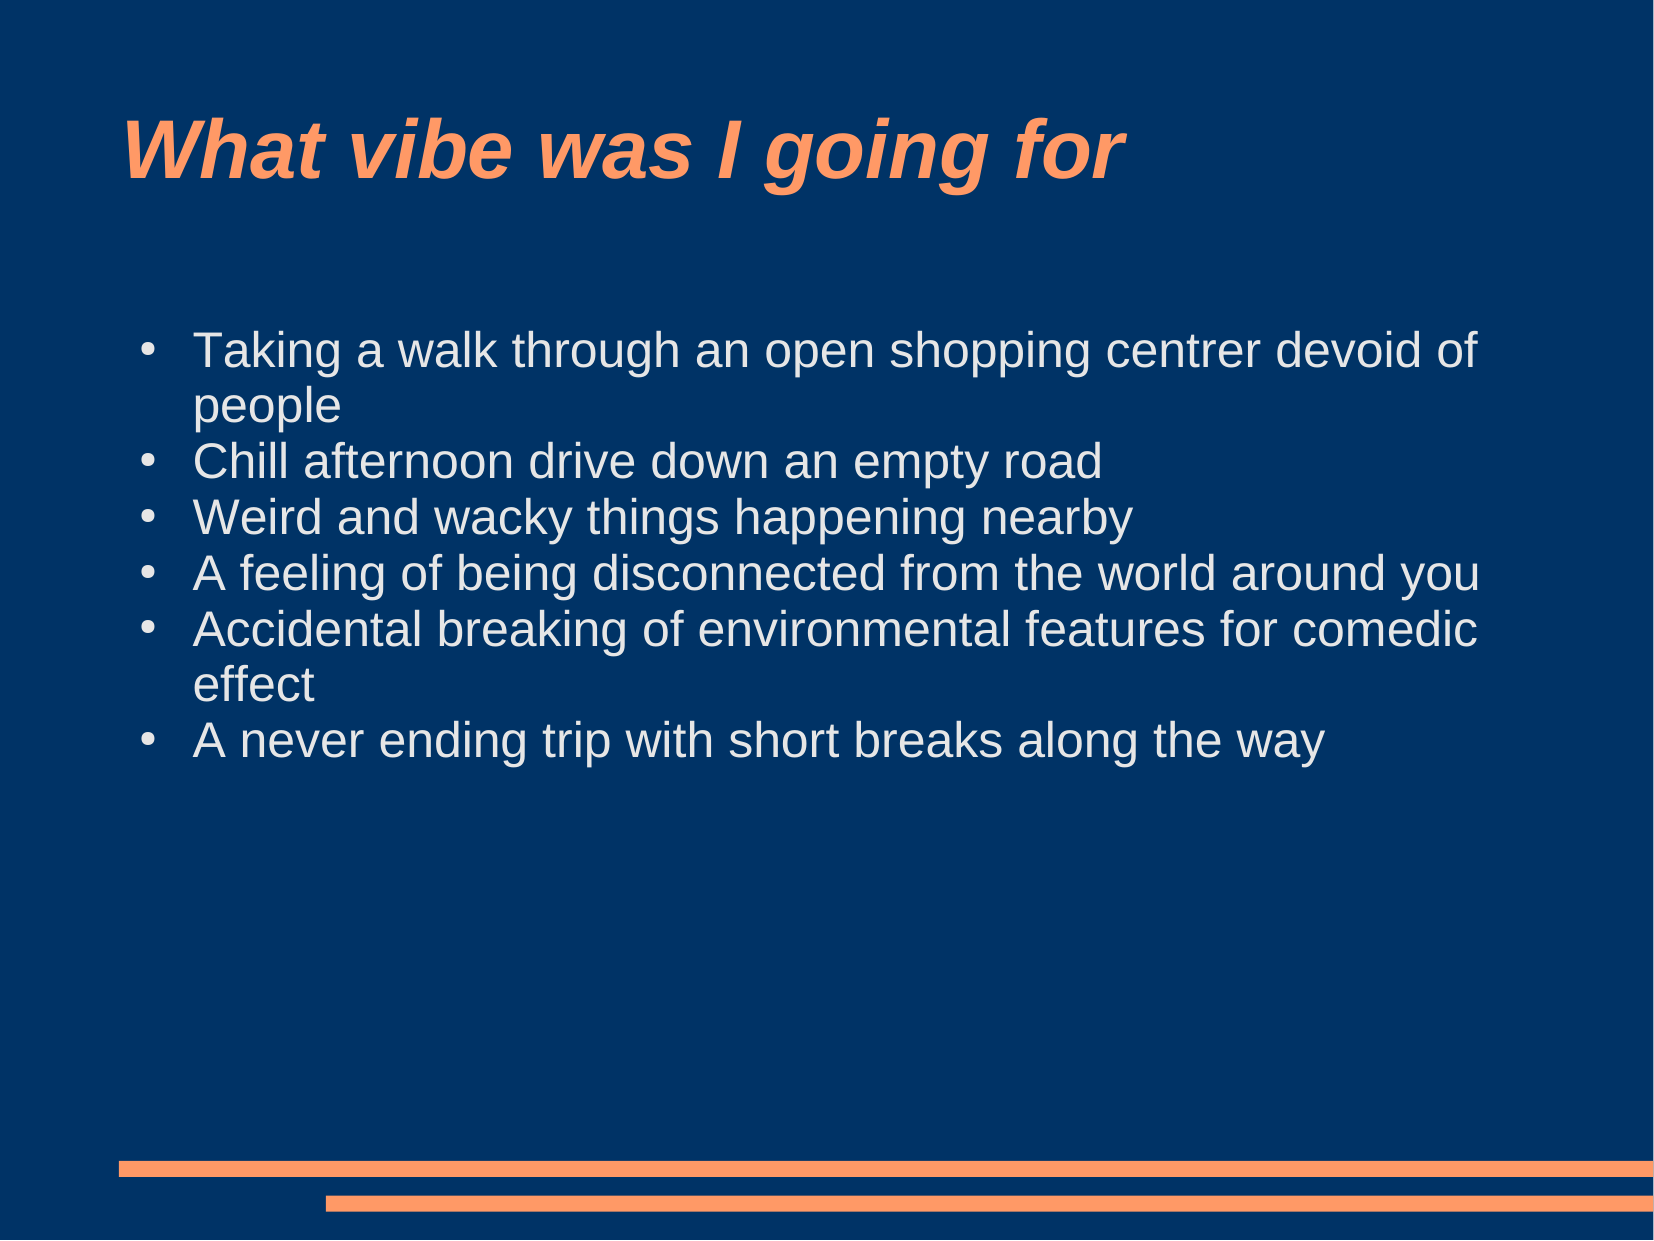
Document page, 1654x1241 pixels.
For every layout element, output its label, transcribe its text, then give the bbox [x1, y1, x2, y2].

title What vibe was I going for [121, 46, 1534, 254]
list Taking a walk through an open shopping centrer devoid of people Chill afternoon drive down an empty road Weird and wacky things happening nearby A feeling of being disconnected from the world around you Accidental breaking of environmental features for comedic effect A never ending trip with short breaks along the way [121, 322, 1561, 1132]
